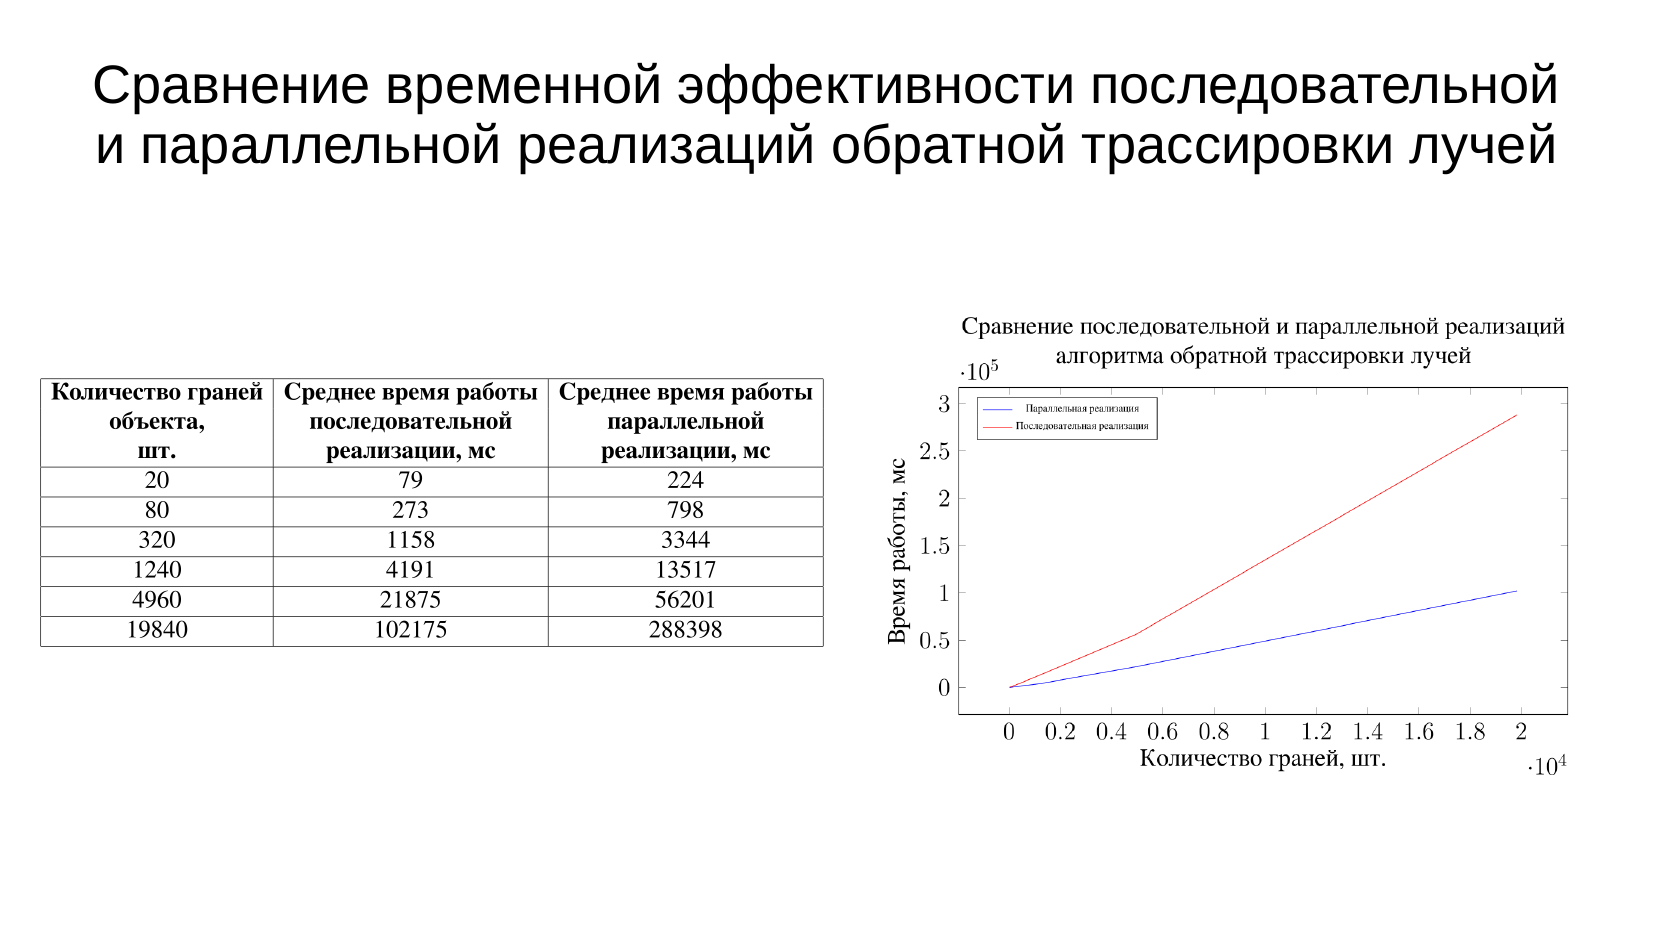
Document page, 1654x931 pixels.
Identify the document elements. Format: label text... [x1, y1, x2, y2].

title Cравнение временной эффективности последовательной и параллельной реализаций обратной трассировки лучей [82, 23, 1571, 206]
picture [868, 299, 1613, 788]
picture [37, 374, 826, 650]
